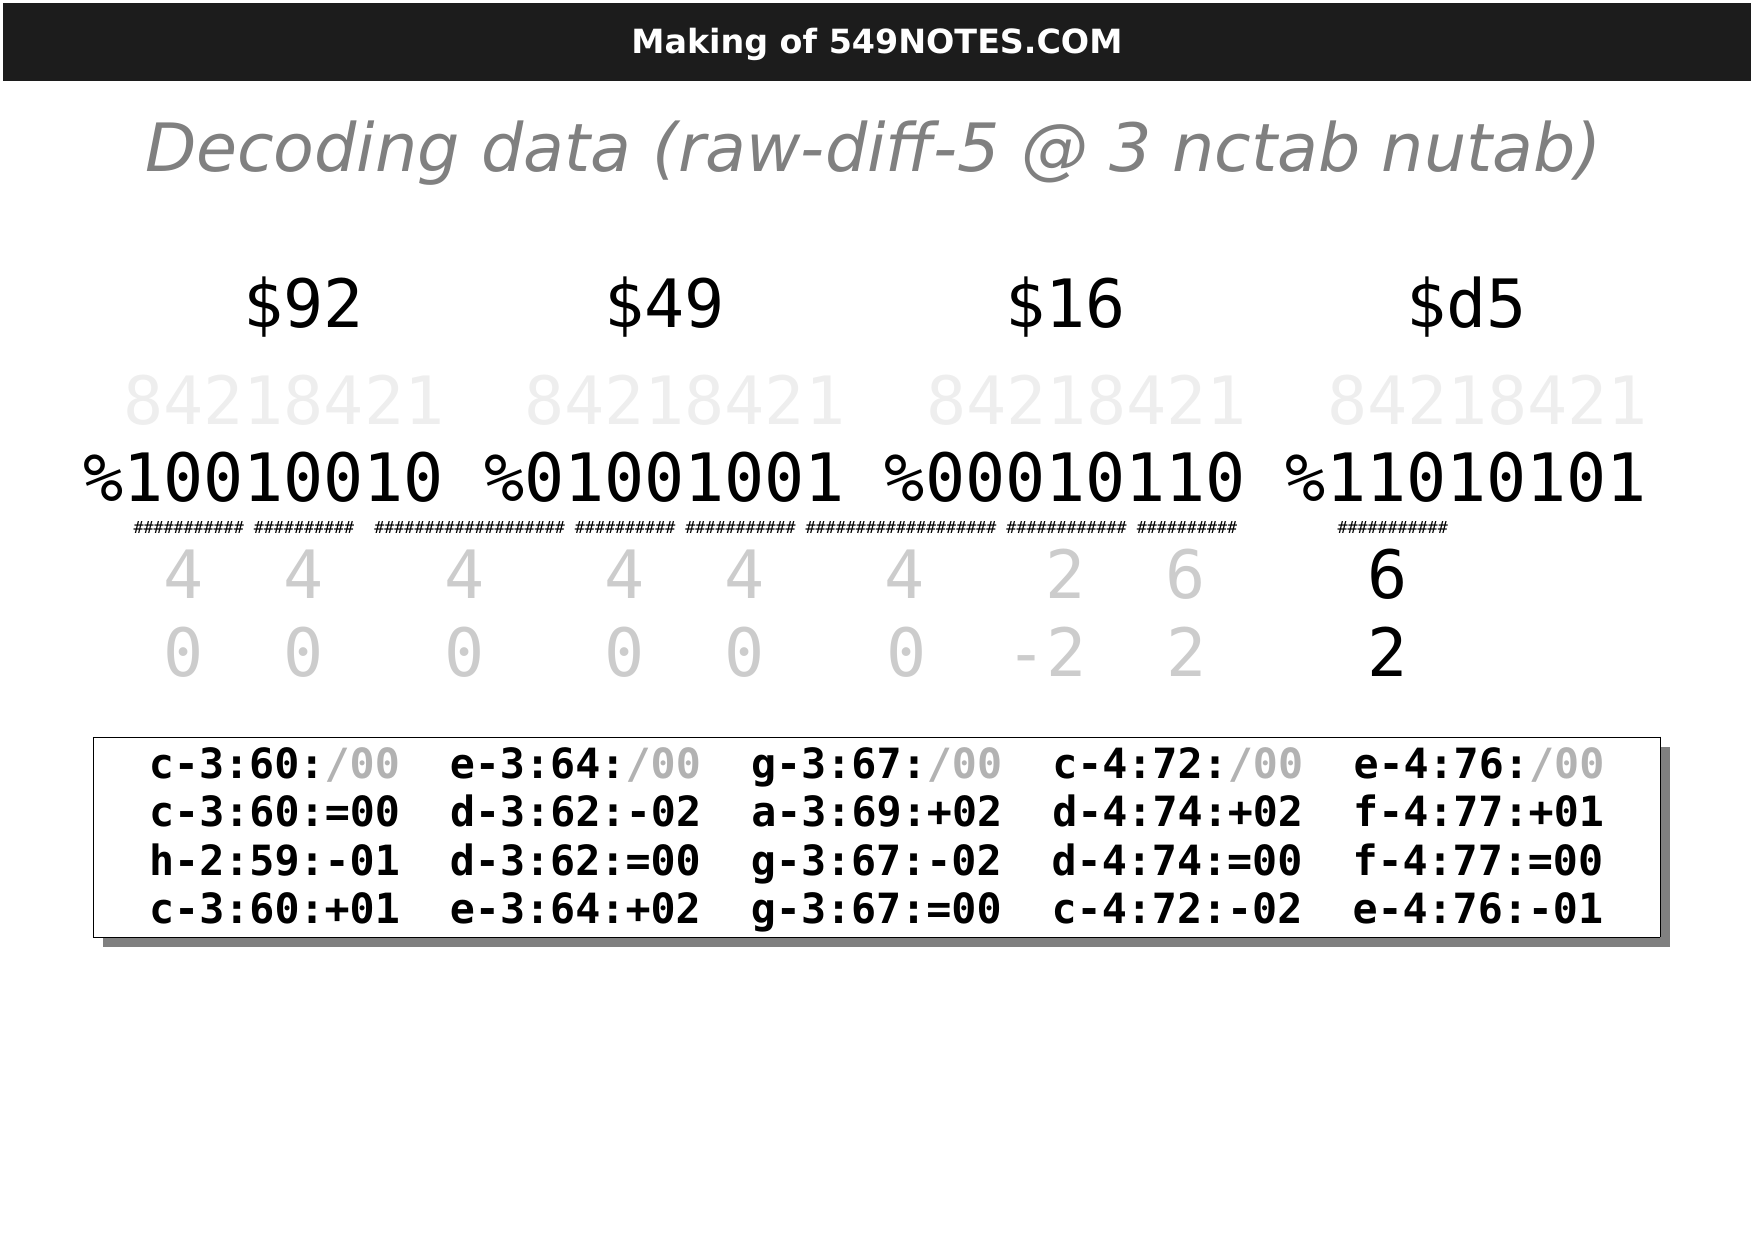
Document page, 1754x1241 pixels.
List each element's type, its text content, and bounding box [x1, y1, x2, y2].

text ########### ########## ################### ########## ########### ################### ############ ########## ########### [3, 517, 1751, 537]
text 4 4 4 4 4 4 2 6 6 [3, 537, 1751, 614]
text 0 0 0 0 0 0 -2 2 2 [3, 614, 1751, 692]
text Decoding data (raw-diff-5 @ 3 nctab nutab) [3, 110, 1751, 188]
text 84218421 84218421 84218421 84218421 [3, 362, 1751, 440]
text %10010010 %01001001 %00010110 %11010101 [3, 440, 1751, 517]
text $92 $49 $16 $d5 [3, 265, 1751, 343]
table_header c-3:60:/00 e-3:64:/00 g-3:67:/00 c-4:72:/00 e-4:76:/00 c-3:60:=00 d-3:62:-02 a-3:69:+02 d-4:74:+02 f-4:77:+01 h-2:59:-01 d-3:62:=00 g-3:67:-02 d-4:74:=00 f-4:77:=00 c-3:60:+01 e-3:64:+02 g-3:67:=00 c-4:72:-02 e-4:76:-01 [87, 731, 1676, 953]
